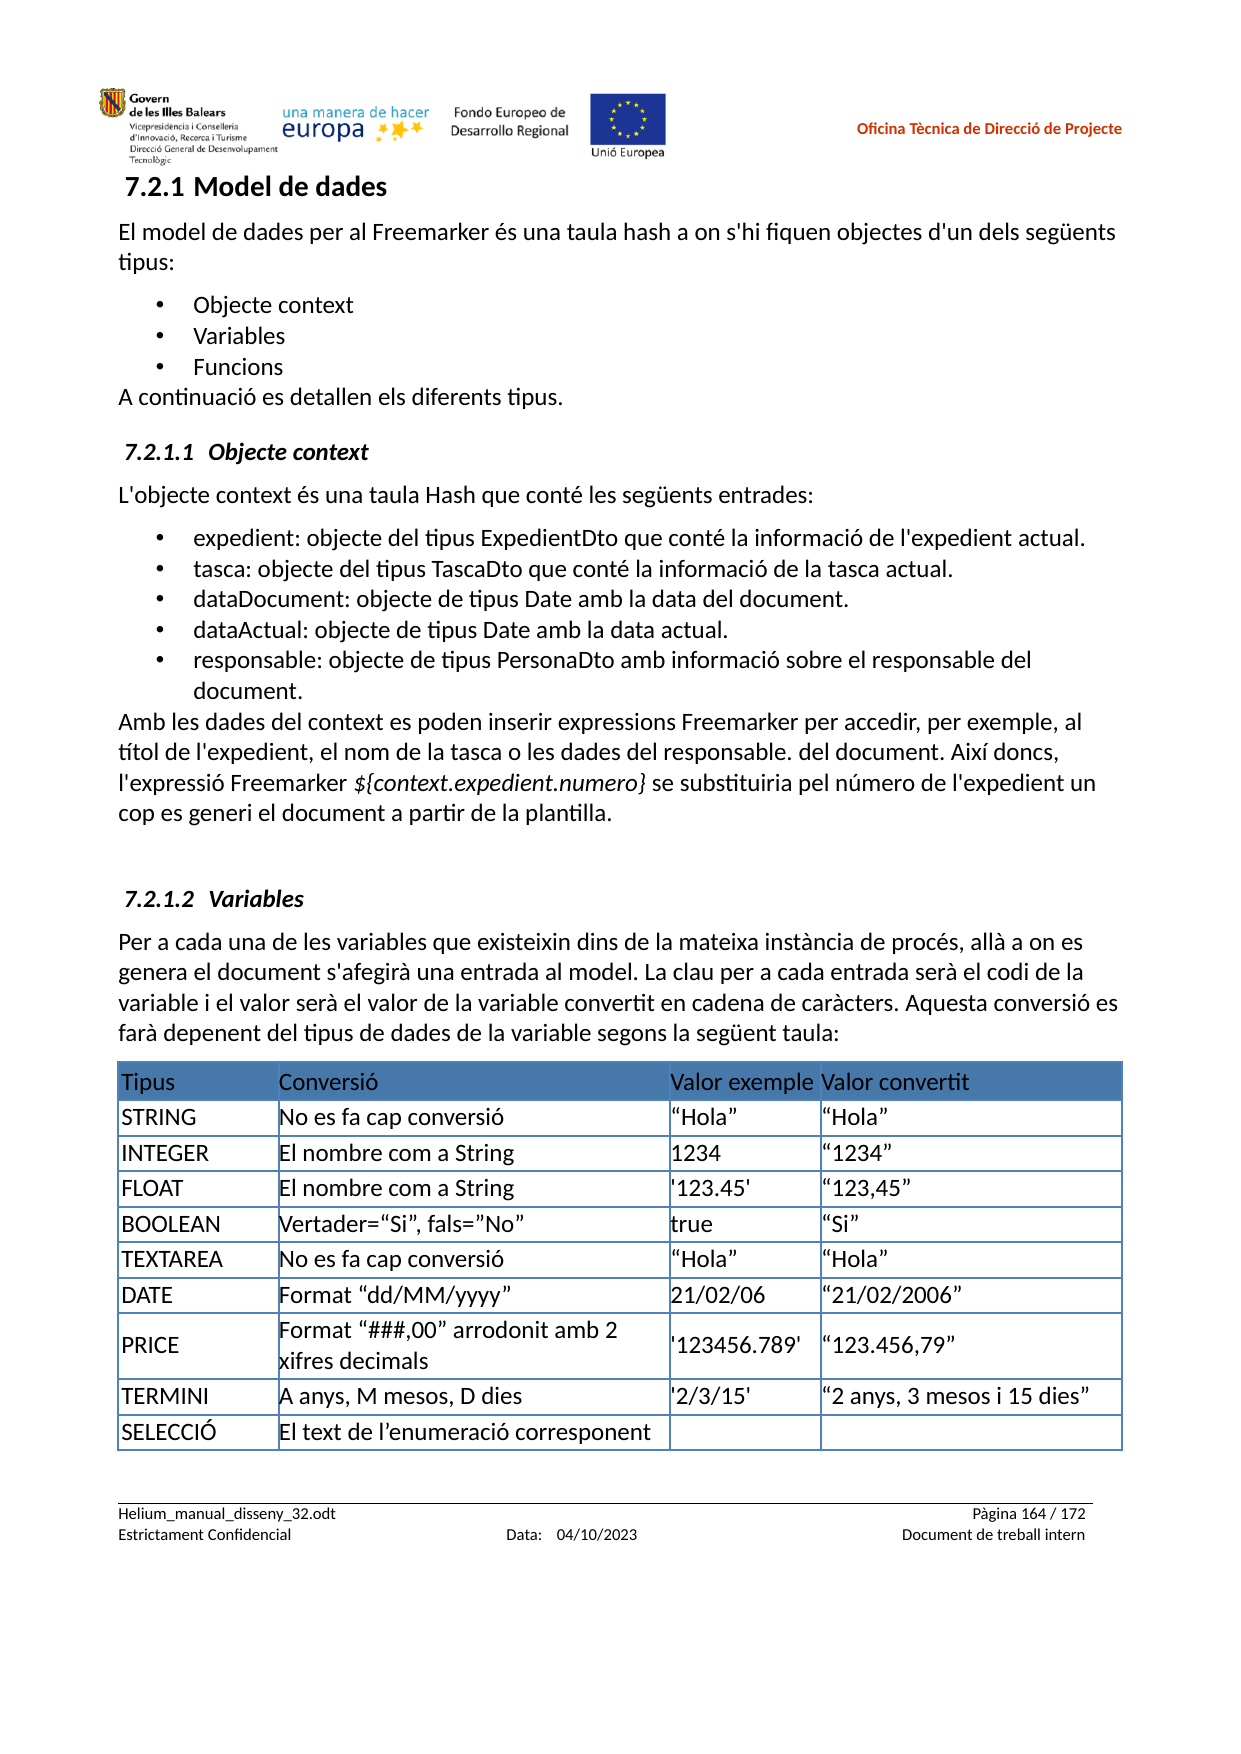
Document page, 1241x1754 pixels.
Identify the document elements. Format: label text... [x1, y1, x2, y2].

table_header Conversió [280, 1063, 669, 1099]
table_cell “123,45” [822, 1172, 1121, 1206]
text El model de dades per al Freemarker és una taula hash a on s'hi fiquen objectes d'un dels següents tipus: [118, 216, 1122, 277]
table_cell BOOLEAN [119, 1208, 278, 1241]
table_header Tipus [119, 1063, 278, 1099]
table_cell Vertader=“Si”, fals=”No” [280, 1208, 669, 1241]
table_cell “Hola” [822, 1101, 1121, 1134]
table_cell No es fa cap conversió [280, 1243, 669, 1277]
table_cell SELECCIÓ [119, 1416, 278, 1449]
table_cell STRING [119, 1101, 278, 1134]
table_cell [822, 1416, 1121, 1449]
table_cell “1234” [822, 1137, 1121, 1170]
table_cell “21/02/2006” [822, 1279, 1121, 1312]
table_cell INTEGER [119, 1137, 278, 1170]
text A continuació es detallen els diferents tipus. [118, 381, 1122, 412]
table_cell A anys, M mesos, D dies [280, 1380, 669, 1414]
table_cell El nombre com a String [280, 1137, 669, 1170]
list Funcions [156, 351, 1122, 381]
text L'objecte context és una taula Hash que conté les següents entrades: [118, 479, 1122, 510]
table_cell FLOAT [119, 1172, 278, 1206]
text Per a cada una de les variables que existeixin dins de la mateixa instància de procés, allà a on es genera el document s'afegirà una entrada al model. La clau per a cada entrada serà el codi de la variable i el valor serà el valor de la variable convertit en cadena de caràcters. Aquesta conversió es farà depenent del tipus de dades de la variable segons la següent taula: [118, 926, 1122, 1048]
table_cell PRICE [119, 1314, 278, 1378]
table_cell '2/3/15' [671, 1380, 820, 1414]
list dataActual: objecte de tipus Date amb la data actual. [156, 614, 1122, 644]
table_cell Format “dd/MM/yyyy” [280, 1279, 669, 1312]
table_cell DATE [119, 1279, 278, 1312]
table_cell Format “###,00” arrodonit amb 2 xifres decimals [280, 1314, 669, 1378]
table_cell El nombre com a String [280, 1172, 669, 1206]
list tasca: objecte del tipus TascaDto que conté la informació de la tasca actual. [156, 553, 1122, 583]
text Amb les dades del context es poden inserir expressions Freemarker per accedir, per exemple, al títol de l'expedient, el nom de la tasca o les dades del responsable. del document. Així doncs, l'expressió Freemarker ${context.expedient.numero} se substituiria pel número de l'expedient un cop es generi el document a partir de la plantilla. [118, 706, 1122, 828]
list responsable: objecte de tipus PersonaDto amb informació sobre el responsable del document. [156, 644, 1122, 706]
table_cell El text de l’enumeració corresponent [280, 1416, 669, 1449]
list Objecte context [156, 289, 1122, 320]
table_cell “Hola” [671, 1243, 820, 1277]
table_cell 1234 [671, 1137, 820, 1170]
picture [99, 87, 668, 166]
subtitle Model de dades [118, 168, 1122, 203]
table_header Valor exemple [671, 1063, 820, 1099]
subtitle Variables [118, 883, 1122, 913]
table_cell “123.456,79” [822, 1314, 1121, 1378]
table_header Valor convertit [822, 1063, 1121, 1099]
table_cell “Si” [822, 1208, 1121, 1241]
list Variables [156, 320, 1122, 351]
table_cell '123456.789' [671, 1314, 820, 1378]
table_cell true [671, 1208, 820, 1241]
list dataDocument: objecte de tipus Date amb la data del document. [156, 583, 1122, 614]
list expedient: objecte del tipus ExpedientDto que conté la informació de l'expedient actual. [156, 522, 1122, 553]
table_cell TERMINI [119, 1380, 278, 1414]
table_cell “2 anys, 3 mesos i 15 dies” [822, 1380, 1121, 1414]
table_cell [671, 1416, 820, 1449]
table_cell “Hola” [822, 1243, 1121, 1277]
table_cell No es fa cap conversió [280, 1101, 669, 1134]
table_cell 21/02/06 [671, 1279, 820, 1312]
subtitle Objecte context [118, 437, 1122, 467]
table_cell '123.45' [671, 1172, 820, 1206]
table_cell TEXTAREA [119, 1243, 278, 1277]
table_cell “Hola” [671, 1101, 820, 1134]
